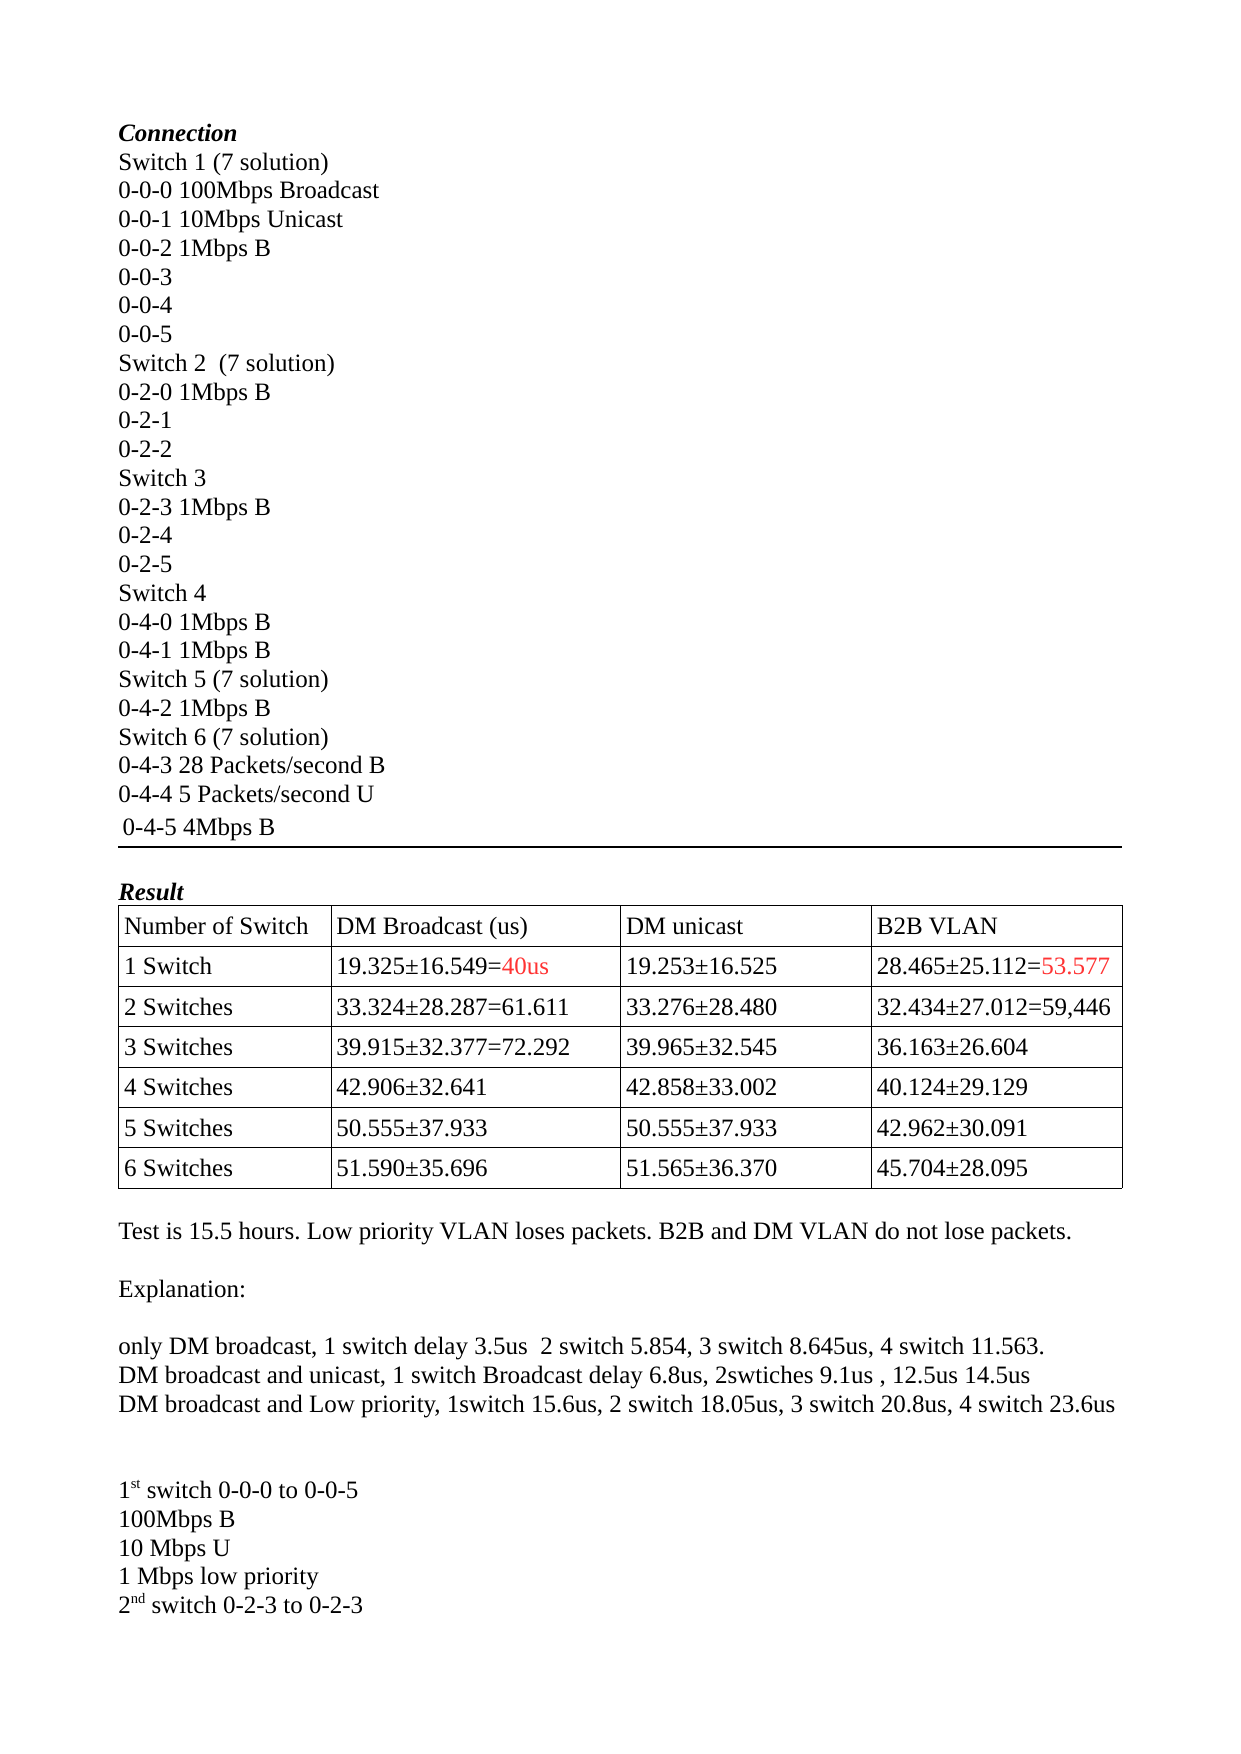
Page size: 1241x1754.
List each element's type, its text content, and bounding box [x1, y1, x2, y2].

text 0-4-1 1Mbps B [118, 636, 1122, 664]
table_cell 19.253±16.525 [621, 947, 871, 986]
table_cell 28.465±25.112=53.577 [872, 947, 1122, 986]
table_cell 33.324±28.287=61.611 [332, 987, 620, 1026]
text 0-2-1 [118, 406, 1122, 434]
text 0-4-5 4Mbps B [118, 808, 1122, 846]
table_cell 51.565±36.370 [621, 1148, 871, 1187]
text 0-2-4 [118, 521, 1122, 549]
table_cell 2 Switches [119, 987, 331, 1026]
table_cell 39.915±32.377=72.292 [332, 1027, 620, 1067]
text 0-4-3 28 Packets/second B [118, 751, 1122, 779]
text 0-0-0 100Mbps Broadcast [118, 176, 1122, 204]
table_header B2B VLAN [872, 906, 1122, 946]
text Switch 5 (7 solution) [118, 664, 1122, 693]
table_cell 5 Switches [119, 1108, 331, 1147]
text 0-4-0 1Mbps B [118, 607, 1122, 636]
table_cell 42.858±33.002 [621, 1068, 871, 1107]
table_cell 19.325±16.549=40us [332, 947, 620, 986]
text 0-4-4 5 Packets/second U [118, 779, 1122, 808]
text 0-0-2 1Mbps B [118, 233, 1122, 262]
table_cell 39.965±32.545 [621, 1027, 871, 1067]
table_cell 1 Switch [119, 947, 331, 986]
table_header DM Broadcast (us) [332, 906, 620, 946]
table_header DM unicast [621, 906, 871, 946]
text Switch 4 [118, 578, 1122, 607]
text Switch 1 (7 solution) [118, 147, 1122, 176]
table_cell 32.434±27.012=59,446 [872, 987, 1122, 1026]
table_cell 42.962±30.091 [872, 1108, 1122, 1147]
text DM broadcast and Low priority, 1switch 15.6us, 2 switch 18.05us, 3 switch 20.8us, 4 switch 23.6us [118, 1389, 1122, 1418]
table_header Number of Switch [119, 906, 331, 946]
text 0-0-1 10Mbps Unicast [118, 204, 1122, 233]
table_cell 40.124±29.129 [872, 1068, 1122, 1107]
text Explanation: [118, 1274, 1122, 1303]
text 0-0-5 [118, 319, 1122, 348]
table_cell 51.590±35.696 [332, 1148, 620, 1187]
text Switch 3 [118, 463, 1122, 492]
text 0-4-2 1Mbps B [118, 693, 1122, 722]
table_cell 50.555±37.933 [332, 1108, 620, 1147]
table_cell 36.163±26.604 [872, 1027, 1122, 1067]
table_cell 6 Switches [119, 1148, 331, 1187]
text Result [118, 877, 1122, 905]
text 0-2-0 1Mbps B [118, 377, 1122, 406]
text DM broadcast and unicast, 1 switch Broadcast delay 6.8us, 2swtiches 9.1us , 12.5us 14.5us [118, 1360, 1122, 1389]
text Switch 6 (7 solution) [118, 722, 1122, 751]
text 0-2-5 [118, 549, 1122, 578]
text 100Mbps B [118, 1504, 1122, 1533]
table_cell 50.555±37.933 [621, 1108, 871, 1147]
text 1 Mbps low priority [118, 1561, 1122, 1590]
table_cell 33.276±28.480 [621, 987, 871, 1026]
text only DM broadcast, 1 switch delay 3.5us 2 switch 5.854, 3 switch 8.645us, 4 switch 11.563. [118, 1331, 1122, 1360]
text Connection [118, 118, 1122, 147]
text Switch 2 (7 solution) [118, 348, 1122, 377]
text Test is 15.5 hours. Low priority VLAN loses packets. B2B and DM VLAN do not lose packets. [118, 1216, 1122, 1245]
table_cell 42.906±32.641 [332, 1068, 620, 1107]
table_cell 4 Switches [119, 1068, 331, 1107]
text 2nd switch 0-2-3 to 0-2-3 [118, 1590, 1122, 1619]
text 1st switch 0-0-0 to 0-0-5 [118, 1475, 1122, 1504]
table_cell 45.704±28.095 [872, 1148, 1122, 1187]
text 0-0-3 [118, 262, 1122, 291]
text 0-0-4 [118, 291, 1122, 319]
text 0-2-2 [118, 434, 1122, 463]
text 10 Mbps U [118, 1533, 1122, 1561]
table_cell 3 Switches [119, 1027, 331, 1067]
text 0-2-3 1Mbps B [118, 492, 1122, 521]
